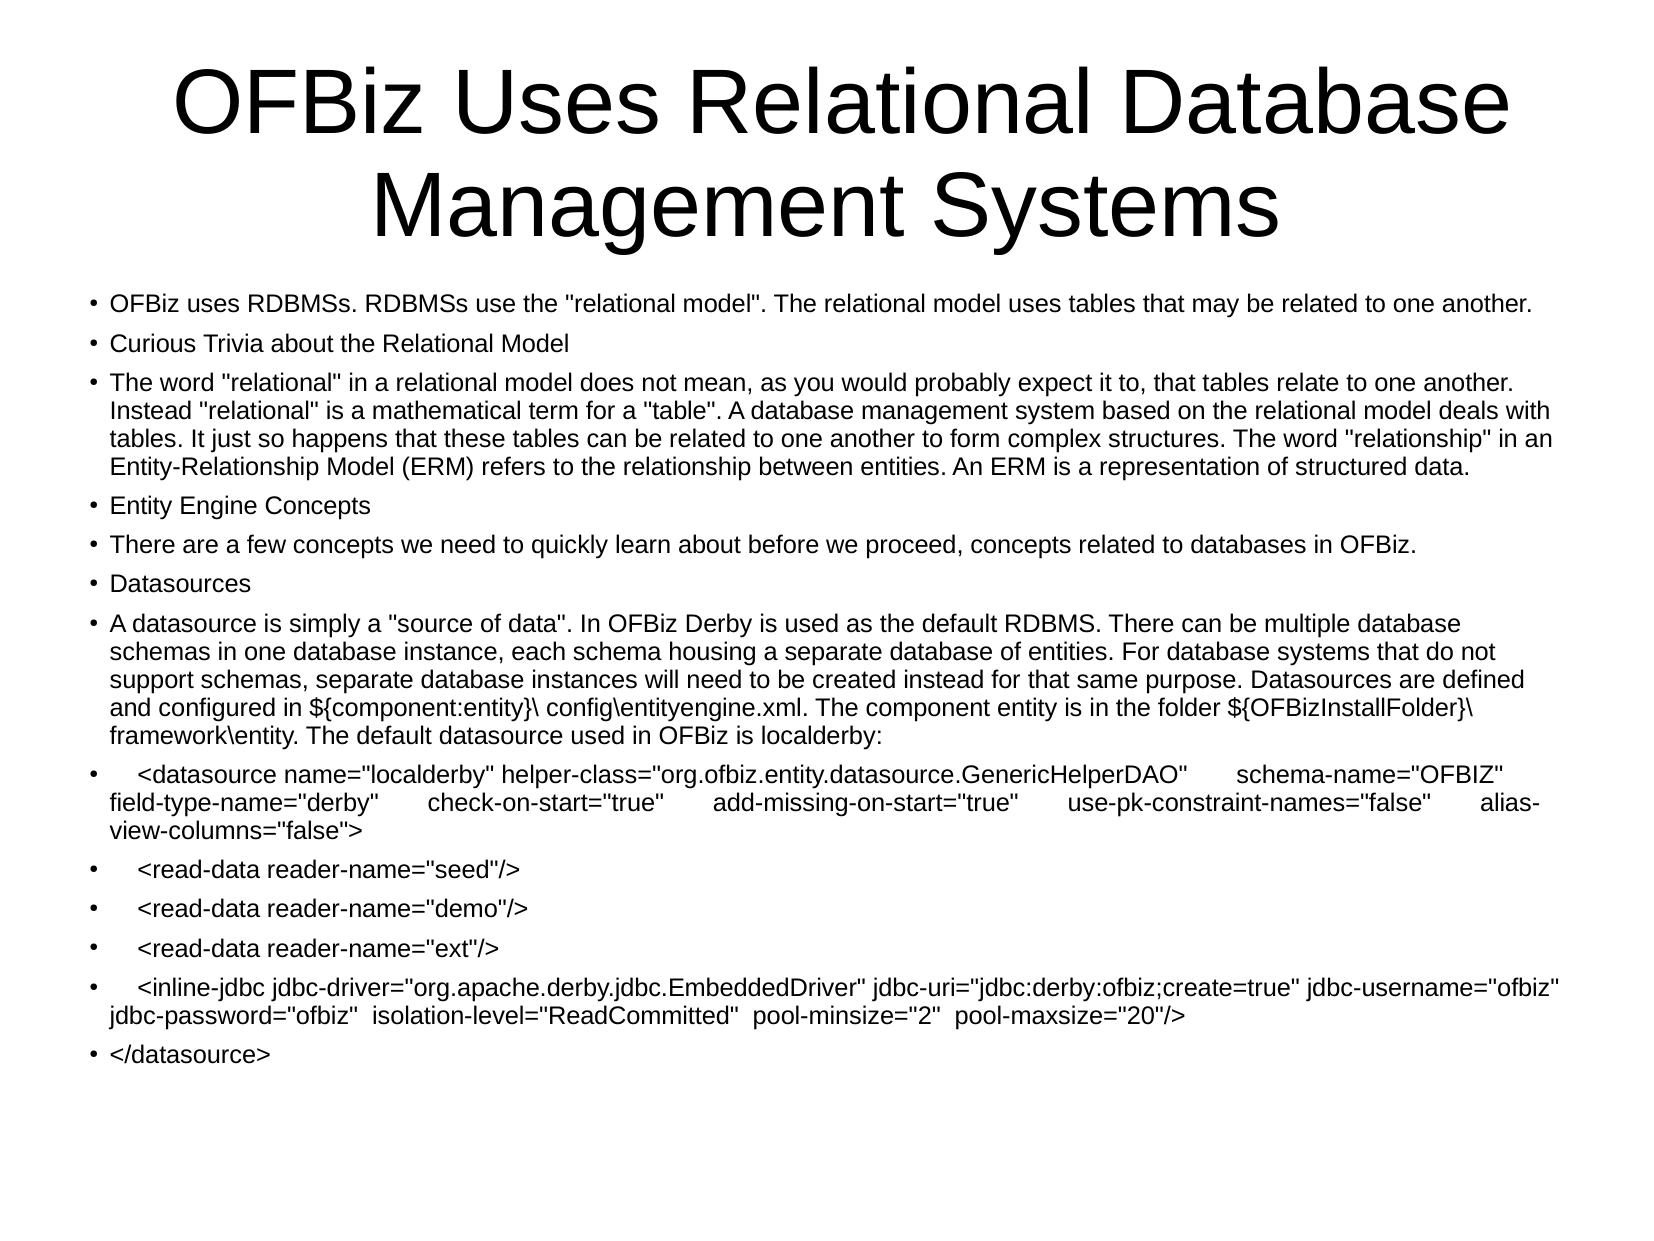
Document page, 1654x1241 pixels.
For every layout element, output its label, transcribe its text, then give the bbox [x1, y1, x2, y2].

list OFBiz uses RDBMSs. RDBMSs use the "relational model". The relational model uses tables that may be related to one another. Curious Trivia about the Relational Model The word "relational" in a relational model does not mean, as you would probably expect it to, that tables relate to one another. Instead "relational" is a mathematical term for a "table". A database management system based on the relational model deals with tables. It just so happens that these tables can be related to one another to form complex structures. The word "relationship" in an Entity-Relationship Model (ERM) refers to the relationship between entities. An ERM is a representation of structured data. Entity Engine Concepts There are a few concepts we need to quickly learn about before we proceed, concepts related to databases in OFBiz. Datasources A datasource is simply a "source of data". In OFBiz Derby is used as the default RDBMS. There can be multiple database schemas in one database instance, each schema housing a separate database of entities. For database systems that do not support schemas, separate database instances will need to be created instead for that same purpose. Datasources are defined and configured in ${component:entity}\ config\entityengine.xml. The component entity is in the folder ${OFBizInstallFolder}\framework\entity. The default datasource used in OFBiz is localderby: <datasource name="localderby" helper-class="org.ofbiz.entity.datasource.GenericHelperDAO" schema-name="OFBIZ" field-type-name="derby" check-on-start="true" add-missing-on-start="true" use-pk-constraint-names="false" alias-view-columns="false"> <read-data reader-name="seed"/> <read-data reader-name="demo"/> <read-data reader-name="ext"/> <inline-jdbc jdbc-driver="org.apache.derby.jdbc.EmbeddedDriver" jdbc-uri="jdbc:derby:ofbiz;create=true" jdbc-username="ofbiz" jdbc-password="ofbiz" isolation-level="ReadCommitted" pool-minsize="2" pool-maxsize="20"/> </datasource> [82, 290, 1571, 1109]
title OFBiz Uses Relational Database Management Systems [82, 39, 1571, 267]
